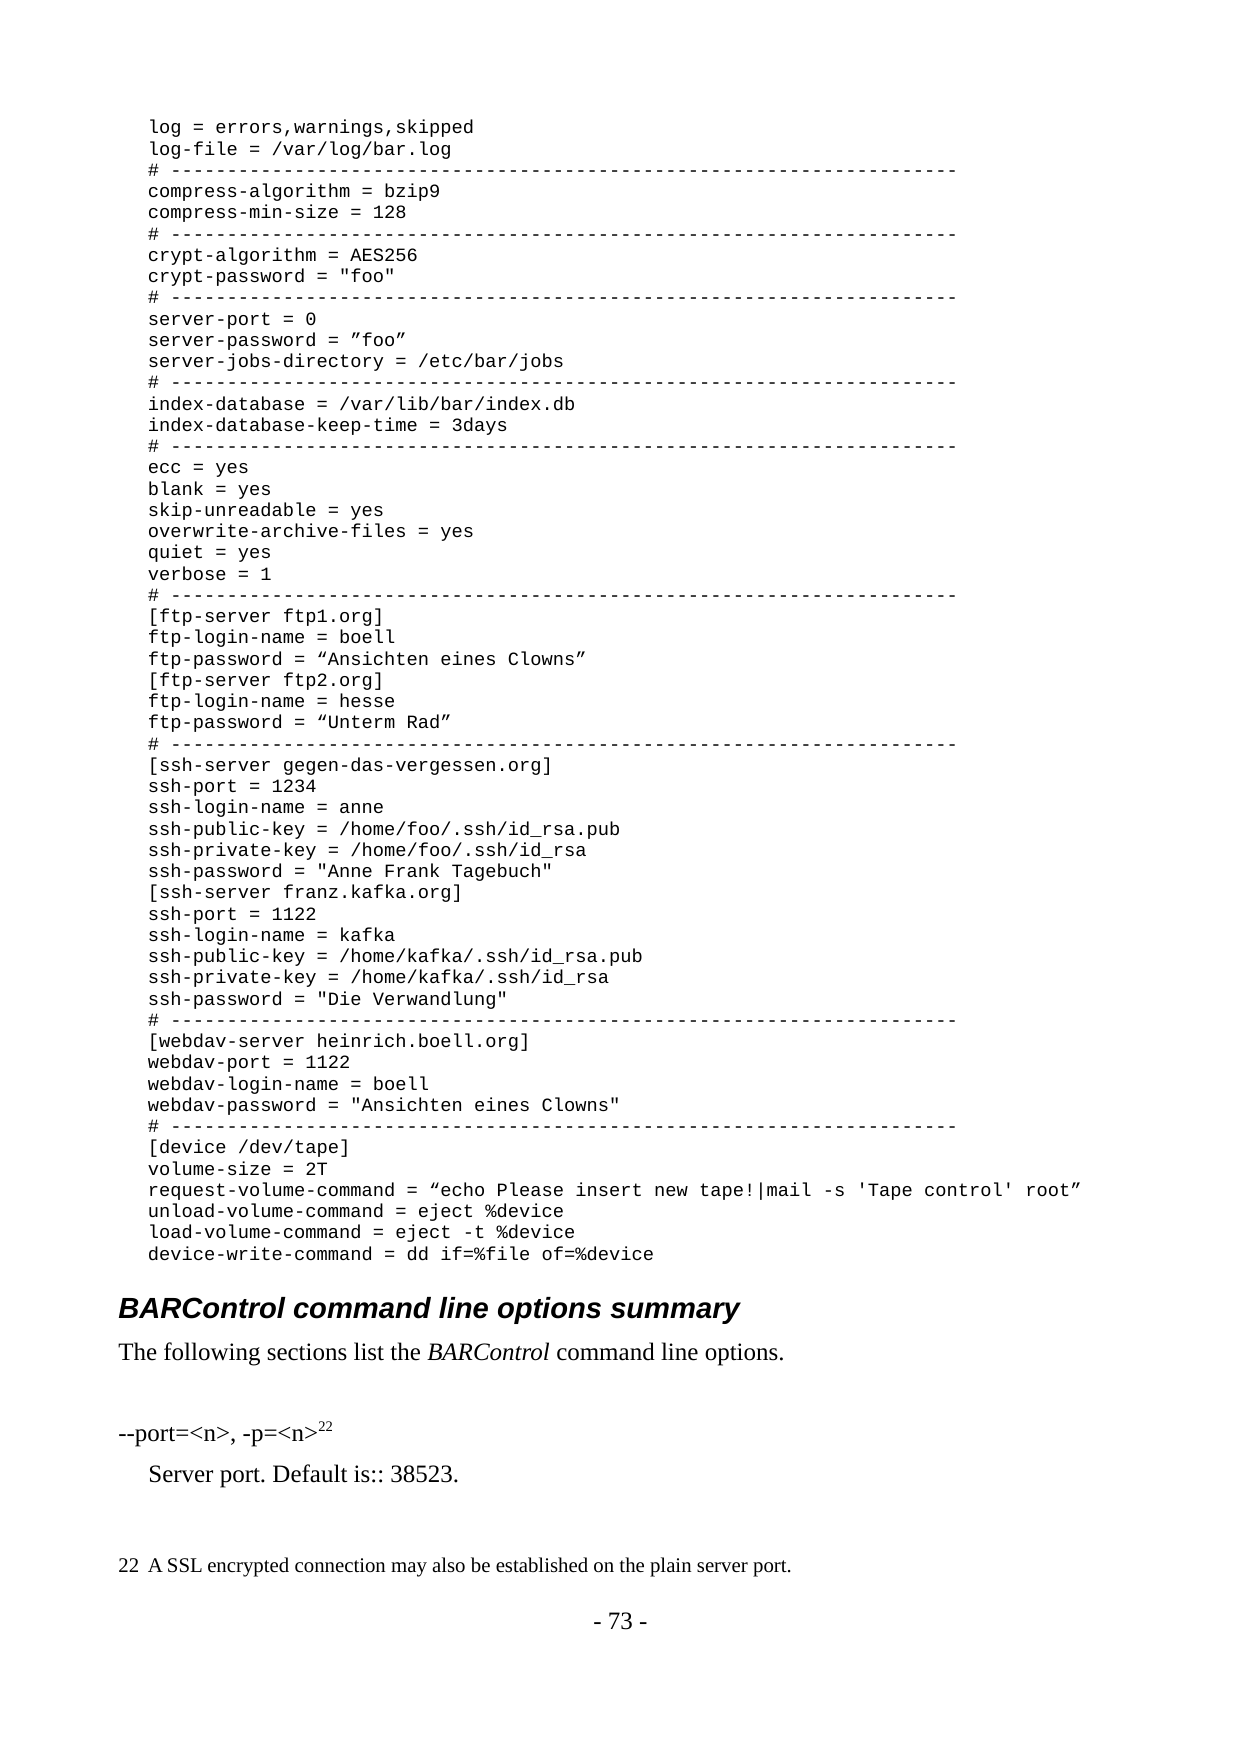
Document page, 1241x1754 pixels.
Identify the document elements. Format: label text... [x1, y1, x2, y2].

text ftp-login-name = boell [148, 628, 1122, 649]
text verbose = 1 [148, 564, 1122, 586]
text crypt-algorithm = AES256 [148, 246, 1122, 267]
text ftp-password = “Unterm Rad” [148, 713, 1122, 734]
text ssh-password = "Die Verwandlung" [148, 989, 1122, 1011]
text ssh-public-key = /home/kafka/.ssh/id_rsa.pub [148, 947, 1122, 968]
text [ftp-server ftp2.org] [148, 671, 1122, 692]
text # ---------------------------------------------------------------------- [148, 1011, 1122, 1032]
text # ---------------------------------------------------------------------- [148, 288, 1122, 309]
text # ---------------------------------------------------------------------- [148, 437, 1122, 458]
text # ---------------------------------------------------------------------- [148, 224, 1122, 246]
text ssh-password = "Anne Frank Tagebuch" [148, 862, 1122, 883]
text [device /dev/tape] [148, 1138, 1122, 1159]
subtitle BARControl command line options summary [118, 1291, 1122, 1324]
text # ---------------------------------------------------------------------- [148, 373, 1122, 394]
text ftp-password = “Ansichten eines Clowns” [148, 649, 1122, 671]
text ssh-login-name = kafka [148, 926, 1122, 947]
text index-database-keep-time = 3days [148, 416, 1122, 437]
text webdav-login-name = boell [148, 1074, 1122, 1096]
text ecc = yes [148, 458, 1122, 479]
text ssh-port = 1234 [148, 777, 1122, 798]
text # ---------------------------------------------------------------------- [148, 586, 1122, 607]
text skip-unreadable = yes [148, 501, 1122, 522]
text [ssh-server franz.kafka.org] [148, 883, 1122, 904]
text # ---------------------------------------------------------------------- [148, 1117, 1122, 1138]
text ssh-private-key = /home/foo/.ssh/id_rsa [148, 841, 1122, 862]
text [ftp-server ftp1.org] [148, 607, 1122, 628]
text volume-size = 2T [148, 1159, 1122, 1181]
text compress-min-size = 128 [148, 203, 1122, 224]
text webdav-password = "Ansichten eines Clowns" [148, 1096, 1122, 1117]
text A SSL encrypted connection may also be established on the plain server port. [118, 1553, 1122, 1577]
text [ssh-server gegen-das-vergessen.org] [148, 756, 1122, 777]
text quiet = yes [148, 543, 1122, 564]
text request-volume-command = “echo Please insert new tape!|mail -s 'Tape control' root” [148, 1181, 1122, 1202]
text server-port = 0 [148, 309, 1122, 331]
text device-write-command = dd if=%file of=%device [148, 1244, 1122, 1266]
text The following sections list the BARControl command line options. [118, 1337, 1122, 1365]
text webdav-port = 1122 [148, 1053, 1122, 1074]
text ssh-port = 1122 [148, 904, 1122, 926]
text ssh-private-key = /home/kafka/.ssh/id_rsa [148, 968, 1122, 989]
text overwrite-archive-files = yes [148, 522, 1122, 543]
text compress-algorithm = bzip9 [148, 182, 1122, 203]
text server-jobs-directory = /etc/bar/jobs [148, 352, 1122, 373]
title --port=<n>, -p=<n> [118, 1418, 1122, 1447]
text log-file = /var/log/bar.log [148, 139, 1122, 161]
text server-password = ”foo” [148, 331, 1122, 352]
text unload-volume-command = eject %device [148, 1202, 1122, 1223]
text index-database = /var/lib/bar/index.db [148, 394, 1122, 416]
text [webdav-server heinrich.boell.org] [148, 1032, 1122, 1053]
text crypt-password = "foo" [148, 267, 1122, 288]
text ftp-login-name = hesse [148, 692, 1122, 713]
text load-volume-command = eject -t %device [148, 1223, 1122, 1244]
text blank = yes [148, 479, 1122, 501]
text ssh-login-name = anne [148, 798, 1122, 819]
text # ---------------------------------------------------------------------- [148, 734, 1122, 756]
text ssh-public-key = /home/foo/.ssh/id_rsa.pub [148, 819, 1122, 841]
text log = errors,warnings,skipped [148, 118, 1122, 139]
text Server port. Default is:: 38523. [148, 1459, 1122, 1487]
text # ---------------------------------------------------------------------- [148, 161, 1122, 182]
